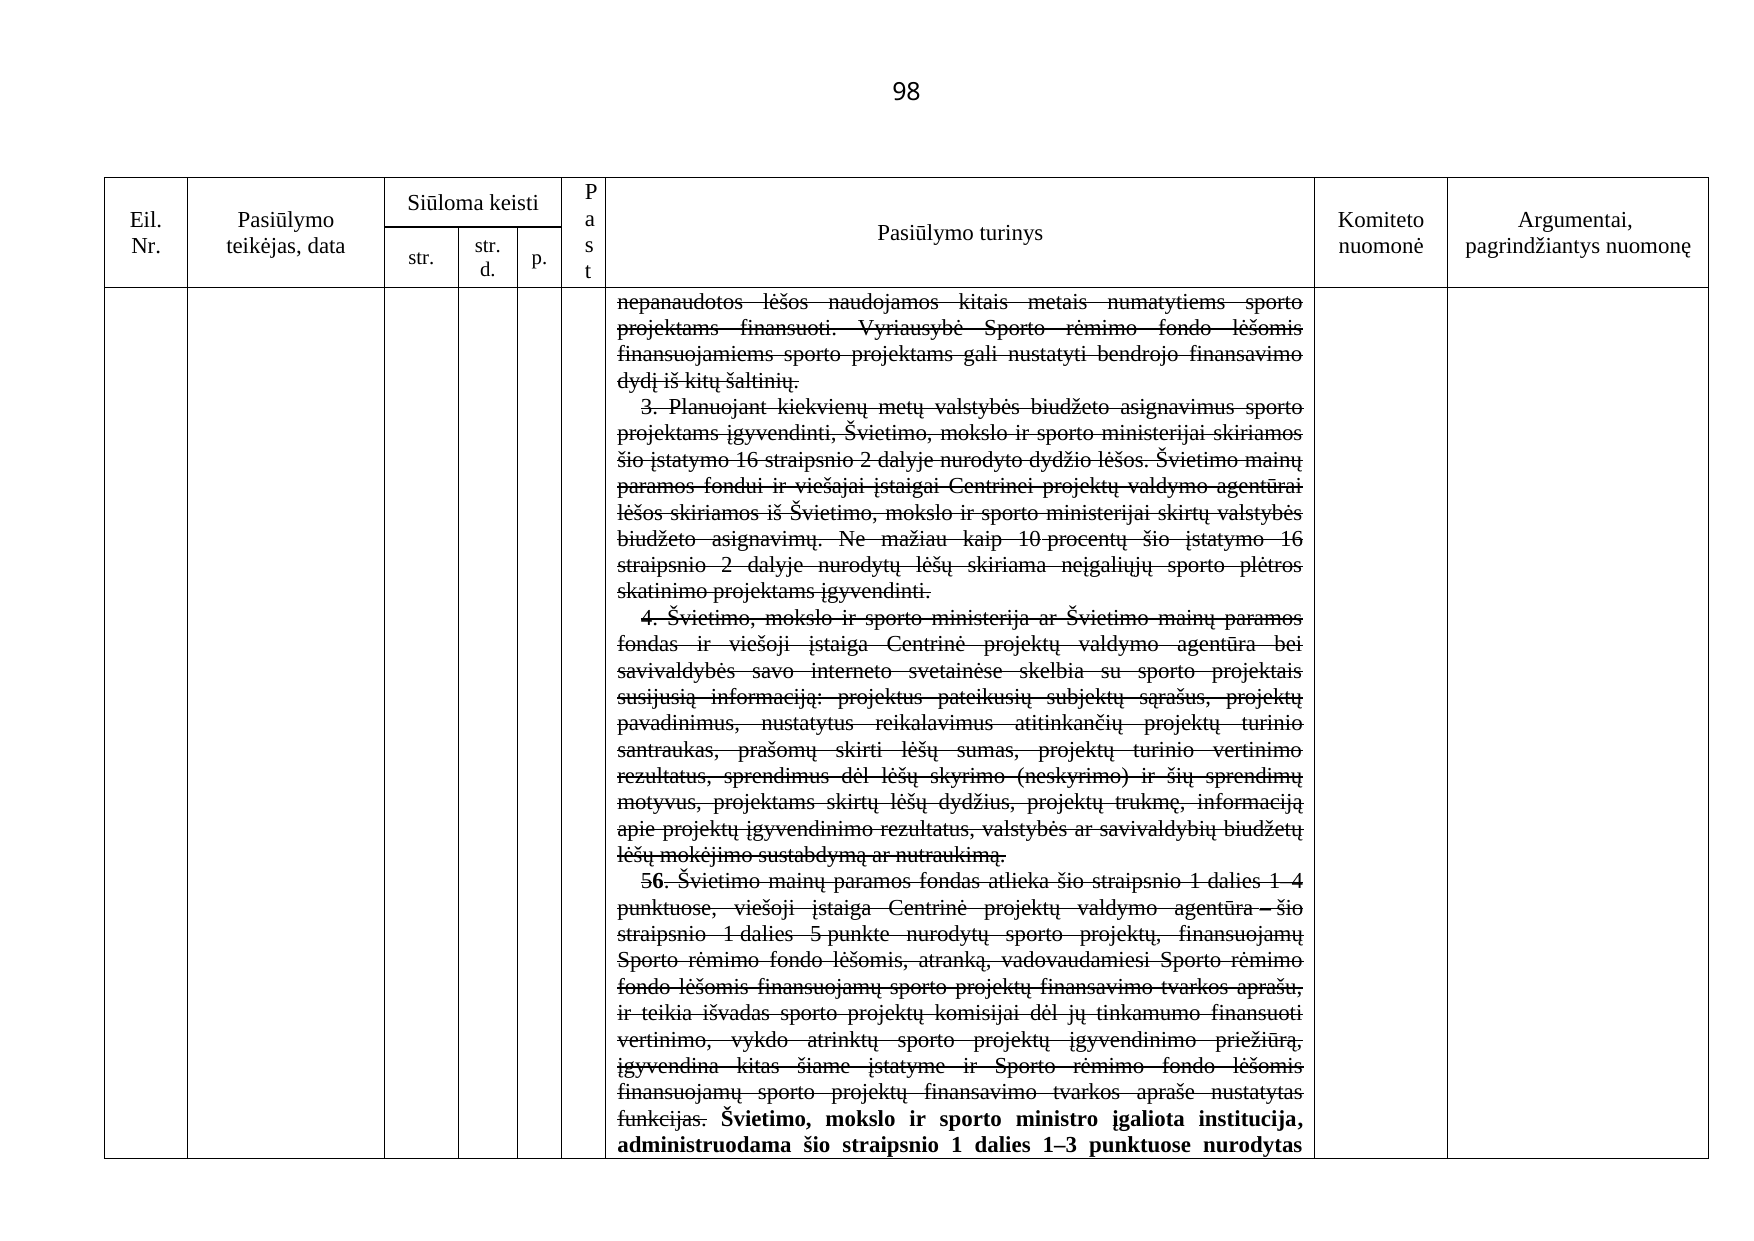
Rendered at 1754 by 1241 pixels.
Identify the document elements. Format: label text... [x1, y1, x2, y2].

table_cell [518, 288, 561, 1157]
table_cell nepanaudotos lėšos naudojamos kitais metais numatytiems sporto projektams finansuoti. Vyriausybė Sporto rėmimo fondo lėšomis finansuojamiems sporto projektams gali nustatyti bendrojo finansavimo dydį iš kitų šaltinių. 3. Planuojant kiekvienų metų valstybės biudžeto asignavimus sporto projektams įgyvendinti, Švietimo, mokslo ir sporto ministerijai skiriamos šio įstatymo 16 straipsnio 2 dalyje nurodyto dydžio lėšos. Švietimo mainų paramos fondui ir viešajai įstaigai Centrinei projektų valdymo agentūrai lėšos skiriamos iš Švietimo, mokslo ir sporto ministerijai skirtų valstybės biudžeto asignavimų. Ne mažiau kaip 10 procentų šio įstatymo 16 straipsnio 2 dalyje nurodytų lėšų skiriama neįgaliųjų sporto plėtros skatinimo projektams įgyvendinti. 4. Švietimo, mokslo ir sporto ministerija ar Švietimo mainų paramos fondas ir viešoji įstaiga Centrinė projektų valdymo agentūra bei savivaldybės savo interneto svetainėse skelbia su sporto projektais susijusią informaciją: projektus pateikusių subjektų sąrašus, projektų pavadinimus, nustatytus reikalavimus atitinkančių projektų turinio santraukas, prašomų skirti lėšų sumas, projektų turinio vertinimo rezultatus, sprendimus dėl lėšų skyrimo (neskyrimo) ir šių sprendimų motyvus, projektams skirtų lėšų dydžius, projektų trukmę, informaciją apie projektų įgyvendinimo rezultatus, valstybės ar savivaldybių biudžetų lėšų mokėjimo sustabdymą ar nutraukimą. 56. Švietimo mainų paramos fondas atlieka šio straipsnio 1 dalies 1–4 punktuose, viešoji įstaiga Centrinė projektų valdymo agentūra – šio straipsnio 1 dalies 5 punkte nurodytų sporto projektų, finansuojamų Sporto rėmimo fondo lėšomis, atranką, vadovaudamiesi Sporto rėmimo fondo lėšomis finansuojamų sporto projektų finansavimo tvarkos aprašu, ir teikia išvadas sporto projektų komisijai dėl jų tinkamumo finansuoti vertinimo, vykdo atrinktų sporto projektų įgyvendinimo priežiūrą, įgyvendina kitas šiame įstatyme ir Sporto rėmimo fondo lėšomis finansuojamų sporto projektų finansavimo tvarkos apraše nustatytas funkcijas. Švietimo, mokslo ir sporto ministro įgaliota institucija, administruodama šio straipsnio 1 dalies 1–3 punktuose nurodytas [606, 288, 1314, 1157]
table_cell [1315, 288, 1447, 1157]
table_cell str. d. [459, 228, 517, 287]
table_cell [562, 288, 605, 1157]
table_cell [1448, 288, 1708, 1157]
table_cell [385, 288, 458, 1157]
table_cell p. [518, 228, 561, 287]
table_header Komiteto nuomonė [1315, 178, 1447, 287]
table_cell [105, 288, 187, 1157]
table_cell [188, 288, 384, 1157]
table_header Siūloma keisti [385, 178, 561, 226]
table_cell [459, 288, 517, 1157]
table_cell str. [385, 228, 458, 287]
table_header Argumentai, pagrindžiantys nuomonę [1448, 178, 1708, 287]
table_header Pasiūlymo teikėjas, data [188, 178, 384, 287]
table_header Pastabos [562, 178, 605, 287]
table_header Pasiūlymo turinys [606, 178, 1314, 287]
table_header Eil. Nr. [105, 178, 187, 287]
